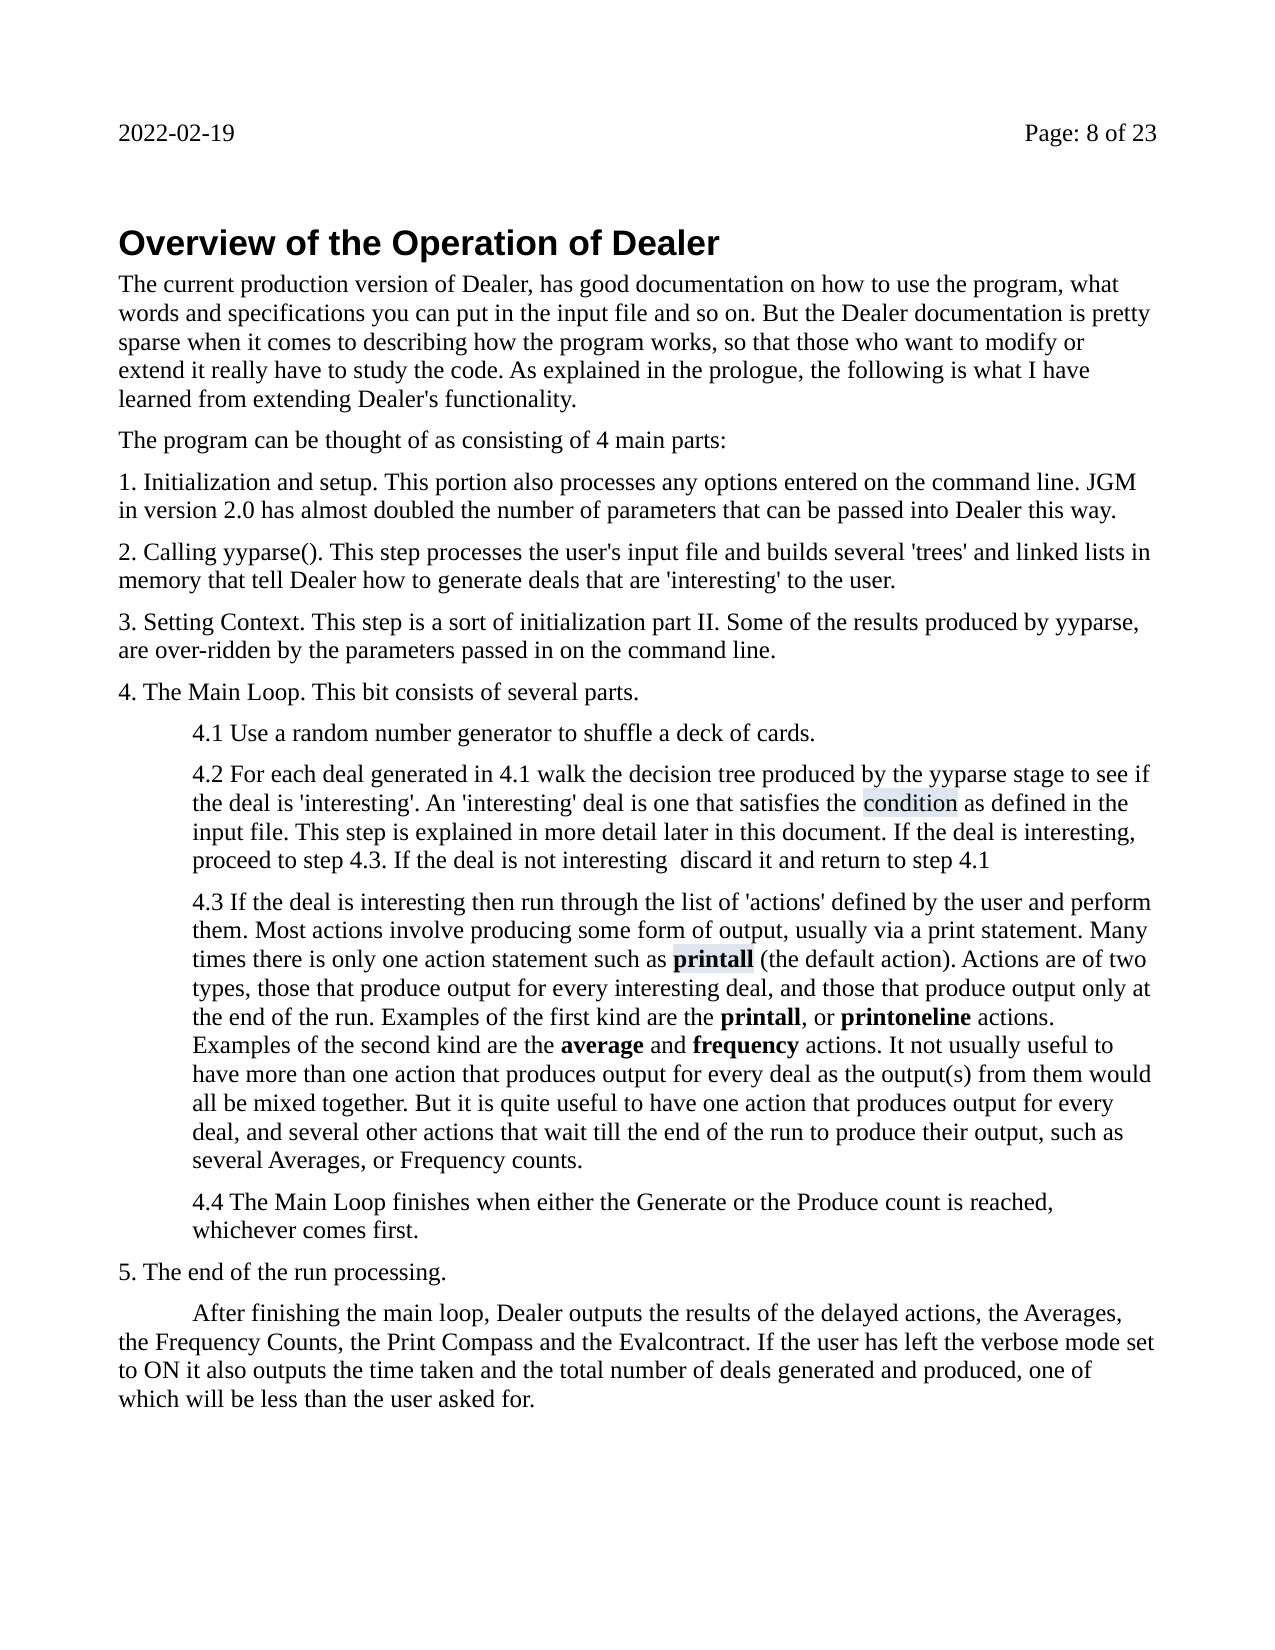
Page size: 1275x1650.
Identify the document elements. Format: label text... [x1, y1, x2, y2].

text The program can be thought of as consisting of 4 main parts: [118, 425, 1157, 454]
text After finishing the main loop, Dealer outputs the results of the delayed actions, the Averages, the Frequency Counts, the Print Compass and the Evalcontract. If the user has left the verbose mode set to ON it also outputs the time taken and the total number of deals generated and produced, one of which will be less than the user asked for. [118, 1298, 1157, 1413]
text 1. Initialization and setup. This portion also processes any options entered on the command line. JGM in version 2.0 has almost doubled the number of parameters that can be passed into Dealer this way. [118, 467, 1157, 524]
subtitle Overview of the Operation of Dealer [118, 222, 1157, 263]
text 4.2 For each deal generated in 4.1 walk the decision tree produced by the yyparse stage to see if the deal is 'interesting'. An 'interesting' deal is one that satisfies the condition as defined in the input file. This step is explained in more detail later in this document. If the deal is interesting, proceed to step 4.3. If the deal is not interesting discard it and return to step 4.1 [192, 759, 1157, 874]
text The current production version of Dealer, has good documentation on how to use the program, what words and specifications you can put in the input file and so on. But the Dealer documentation is pretty sparse when it comes to describing how the program works, so that those who want to modify or extend it really have to study the code. As explained in the prologue, the following is what I have learned from extending Dealer's functionality. [118, 269, 1157, 413]
text 2. Calling yyparse(). This step processes the user's input file and builds several 'trees' and linked lists in memory that tell Dealer how to generate deals that are 'interesting' to the user. [118, 537, 1157, 594]
text 5. The end of the run processing. [118, 1257, 1157, 1285]
text 4.3 If the deal is interesting then run through the list of 'actions' defined by the user and perform them. Most actions involve producing some form of output, usually via a print statement. Many times there is only one action statement such as printall (the default action). Actions are of two types, those that produce output for every interesting deal, and those that produce output only at the end of the run. Examples of the first kind are the printall, or printoneline actions. Examples of the second kind are the average and frequency actions. It not usually useful to have more than one action that produces output for every deal as the output(s) from them would all be mixed together. But it is quite useful to have one action that produces output for every deal, and several other actions that wait till the end of the run to produce their output, such as several Averages, or Frequency counts. [192, 887, 1157, 1174]
text 4. The Main Loop. This bit consists of several parts. [118, 677, 1157, 705]
text 3. Setting Context. This step is a sort of initialization part II. Some of the results produced by yyparse, are over-ridden by the parameters passed in on the command line. [118, 607, 1157, 664]
text 4.4 The Main Loop finishes when either the Generate or the Produce count is reached, whichever comes first. [192, 1187, 1157, 1244]
text 4.1 Use a random number generator to shuffle a deck of cards. [192, 718, 1157, 747]
